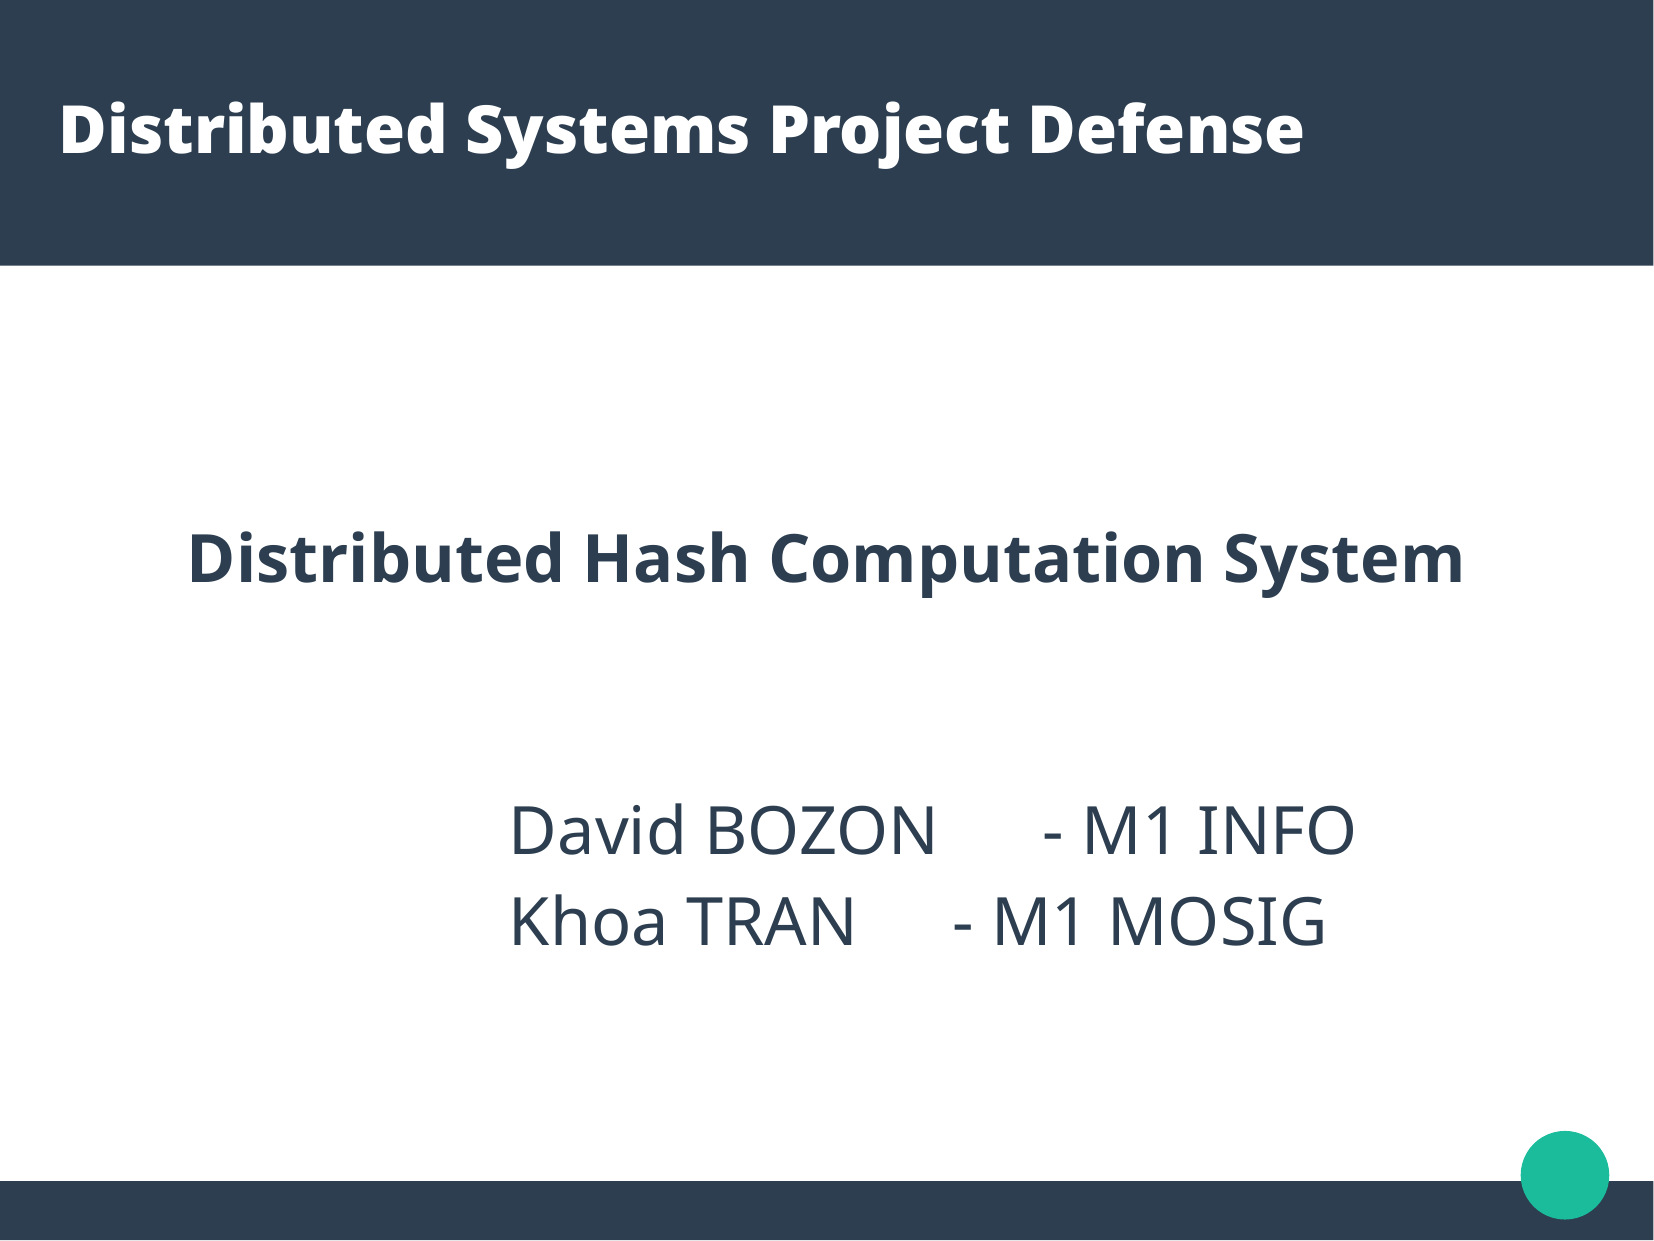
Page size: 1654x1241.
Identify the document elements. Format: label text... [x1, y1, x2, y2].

subtitle Distributed Hash Computation System David BOZON - M1 INFO Khoa TRAN - M1 MOSIG [59, 324, 1595, 1152]
title Distributed Systems Project Defense [59, 49, 1595, 207]
